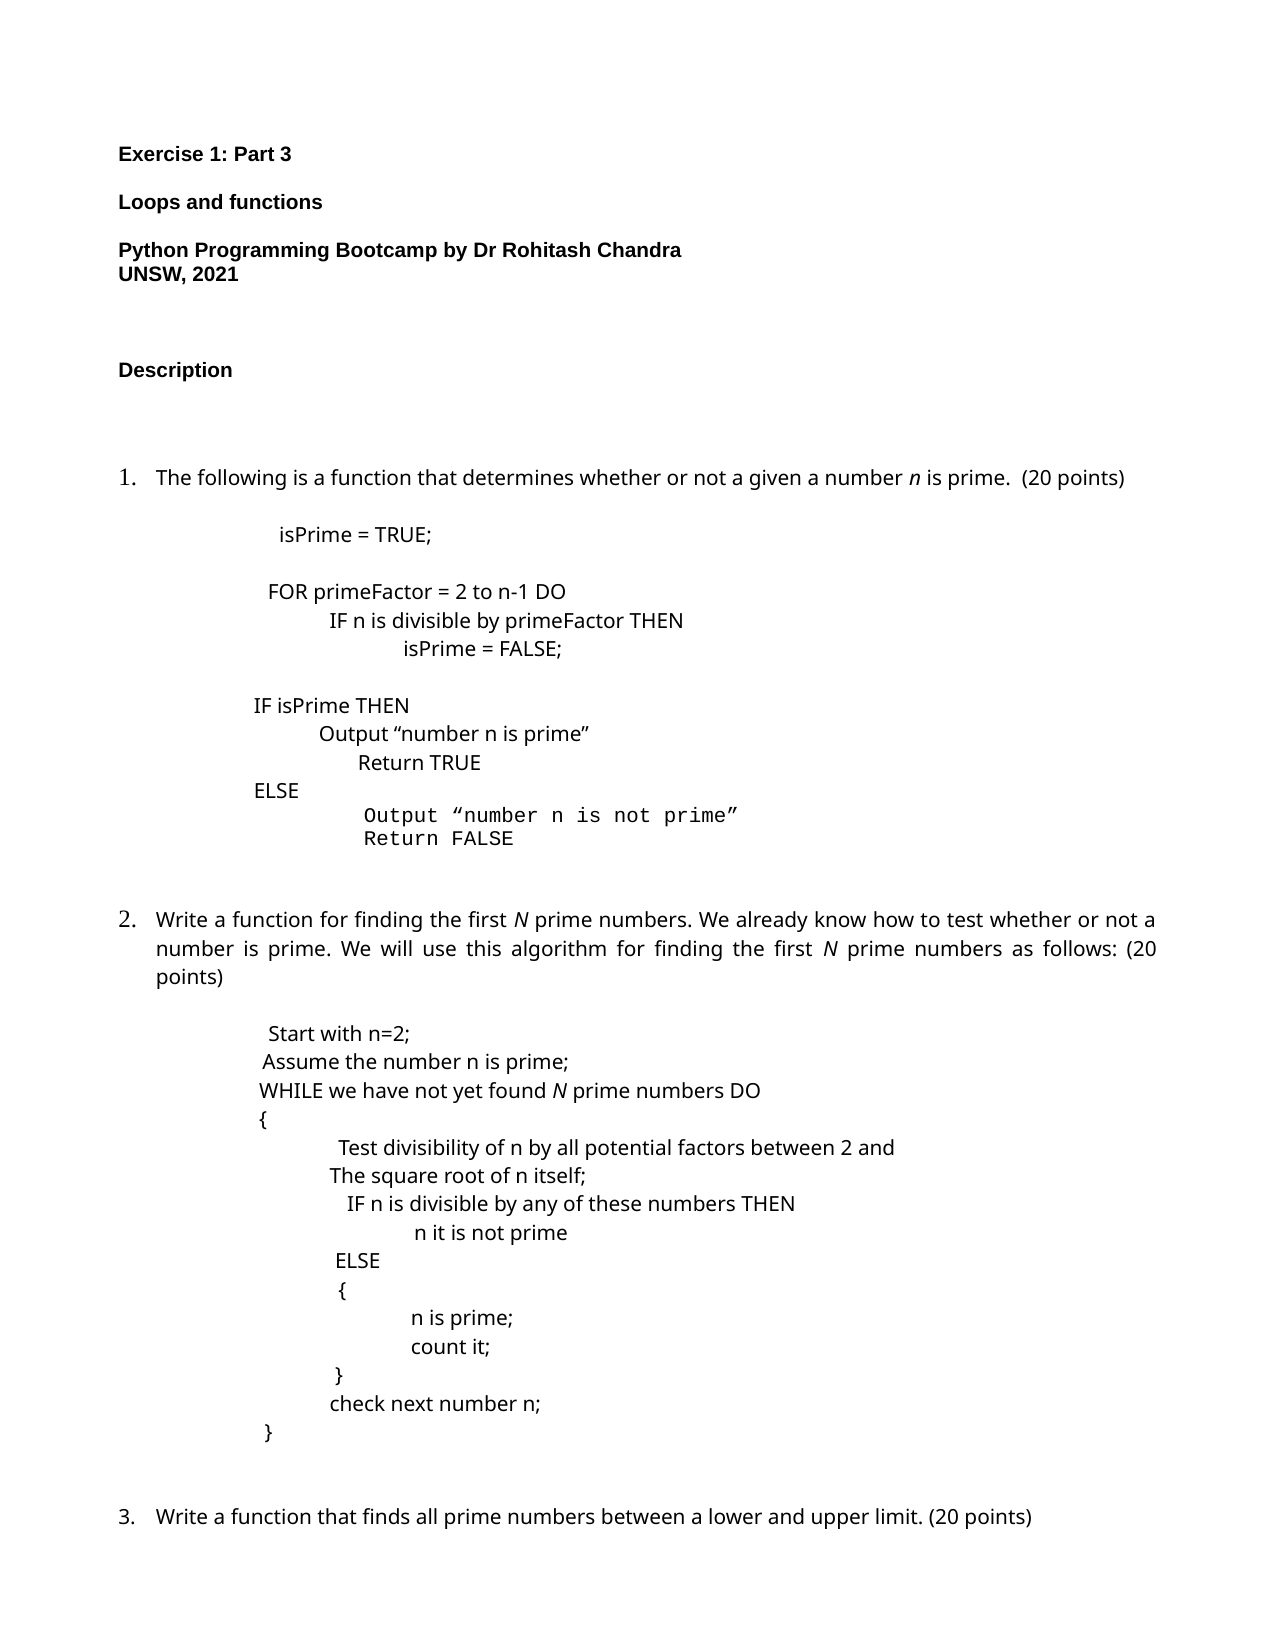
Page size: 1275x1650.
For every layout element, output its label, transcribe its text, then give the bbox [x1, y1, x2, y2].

text { [118, 1275, 1157, 1303]
text The square root of n itself; [118, 1161, 1157, 1189]
text IF isPrime THEN [118, 691, 1157, 719]
text IF n is divisible by primeFactor THEN [118, 606, 1157, 634]
text check next number n; [118, 1389, 1157, 1417]
text FOR primeFactor = 2 to n-1 DO [118, 577, 1157, 606]
text Return TRUE [118, 748, 1157, 776]
text Return FALSE [268, 828, 1157, 852]
text WHILE we have not yet found N prime numbers DO [118, 1076, 1157, 1104]
text Output “number n is not prime” [268, 805, 1157, 828]
text Python Programming Bootcamp by Dr Rohitash Chandra [118, 238, 1157, 262]
text { [118, 1104, 1157, 1133]
text Test divisibility of n by all potential factors between 2 and [118, 1133, 1157, 1161]
text IF n is divisible by any of these numbers THEN [118, 1189, 1157, 1218]
text isPrime = TRUE; [193, 520, 1157, 549]
text n is prime; [118, 1303, 1157, 1332]
text Start with n=2; [268, 1019, 1157, 1047]
text ELSE [118, 1246, 1157, 1275]
list Write a function for finding the first N prime numbers. We already know how to test whether or not a number is prime. We will use this algorithm for finding the first N prime numbers as follows: (20 points) [118, 904, 1157, 991]
text Exercise 1: Part 3 [118, 142, 1157, 166]
text Description [118, 358, 1157, 382]
text ELSE [118, 776, 1157, 805]
text Assume the number n is prime; [118, 1047, 1157, 1076]
text Output “number n is prime” [118, 719, 1157, 748]
text } [118, 1417, 1157, 1446]
text n it is not prime [118, 1218, 1157, 1246]
text count it; [118, 1332, 1157, 1360]
list Write a function that finds all prime numbers between a lower and upper limit. (20 points) [118, 1502, 1157, 1531]
text Loops and functions [118, 190, 1157, 214]
list The following is a function that determines whether or not a given a number n is prime. (20 points) [118, 462, 1157, 492]
text } [118, 1360, 1157, 1389]
text UNSW, 2021 [118, 262, 1157, 286]
text isPrime = FALSE; [118, 634, 1157, 663]
